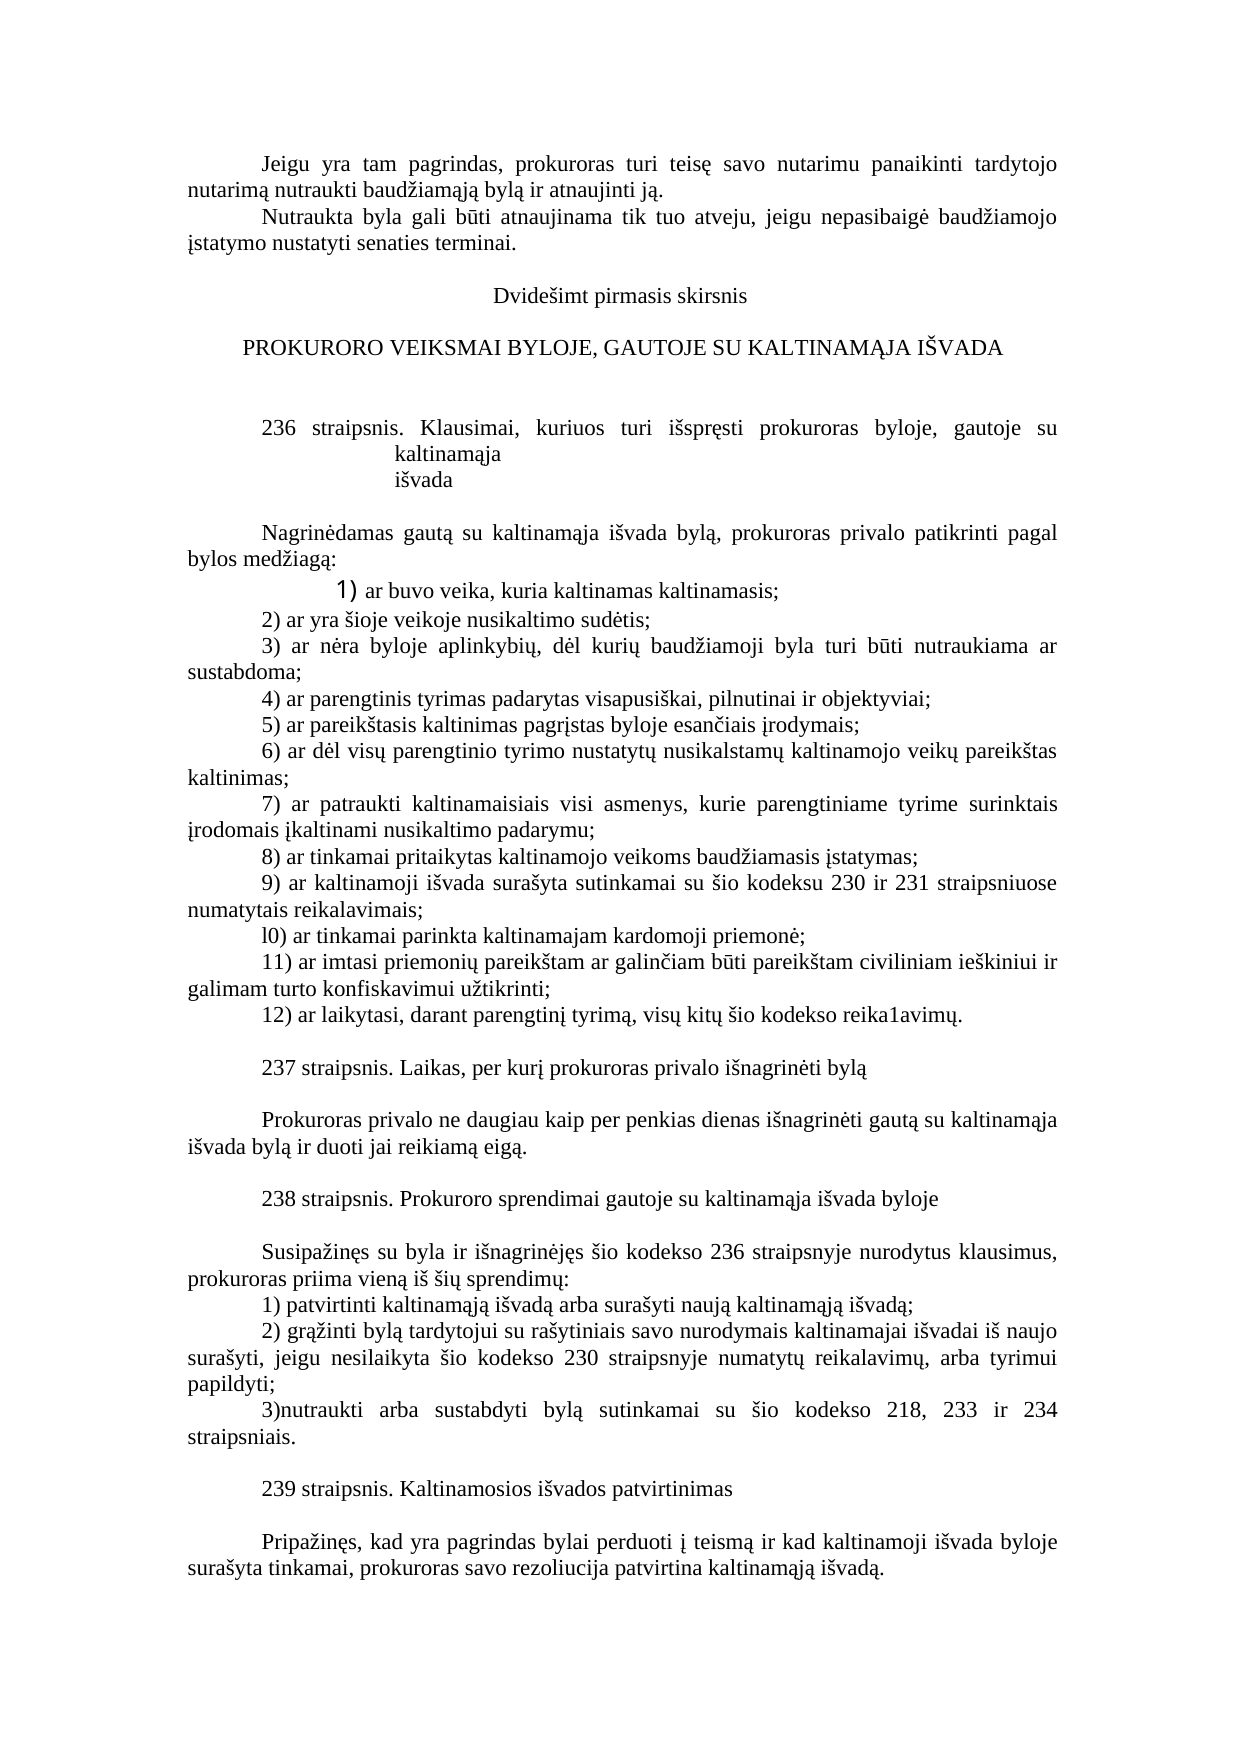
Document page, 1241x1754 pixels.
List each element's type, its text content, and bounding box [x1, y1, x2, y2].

text 236 straipsnis. Klausimai, kuriuos turi išspręsti prokuroras byloje, gautoje su kaltinamąja [261, 413, 1059, 466]
text 8) ar tinkamai pritaikytas kaltinamojo veikoms baudžiamasis įstatymas; [187, 843, 1059, 869]
text 4) ar parengtinis tyrimas padarytas visapusiškai, pilnutinai ir objektyviai; [187, 685, 1059, 711]
text 3)nutraukti arba sustabdyti bylą sutinkamai su šio kodekso 218, 233 ir 234 straipsniais. [187, 1396, 1059, 1449]
text Pripažinęs, kad yra pagrindas bylai perduoti į teismą ir kad kaltinamoji išvada byloje surašyta tinkamai, prokuroras savo rezoliucija patvirtina kaltinamąją išvadą. [187, 1528, 1059, 1581]
text 1) patvirtinti kaltinamąją išvadą arba surašyti naują kaltinamąją išvadą; [187, 1291, 1059, 1317]
text Jeigu yra tam pagrindas, prokuroras turi teisę savo nutarimu panaikinti tardytojo nutarimą nutraukti baudžiamąją bylą ir atnaujinti ją. [187, 150, 1059, 203]
text 239 straipsnis. Kaltinamosios išvados patvirtinimas [187, 1475, 1059, 1502]
text Susipažinęs su byla ir išnagrinėjęs šio kodekso 236 straipsnyje nurodytus klausimus, prokuroras priima vieną iš šių sprendimų: [187, 1238, 1059, 1291]
text 5) ar pareikštasis kaltinimas pagrįstas byloje esančiais įrodymais; [187, 711, 1059, 737]
list ar buvo veika, kuria kaltinamas kaltinamasis; [261, 572, 1059, 606]
text Nutraukta byla gali būti atnaujinama tik tuo atveju, jeigu nepasibaigė baudžiamojo įstatymo nustatyti senaties terminai. [187, 203, 1059, 255]
text 3) ar nėra byloje aplinkybių, dėl kurių baudžiamoji byla turi būti nutraukiama ar sustabdoma; [187, 632, 1059, 685]
text Prokuroras privalo ne daugiau kaip per penkias dienas išnagrinėti gautą su kaltinamąja išvada bylą ir duoti jai reikiamą eigą. [187, 1106, 1059, 1159]
text 238 straipsnis. Prokuroro sprendimai gautoje su kaltinamąja išvada byloje [187, 1186, 1059, 1212]
text išvada [394, 466, 1059, 493]
text 6) ar dėl visų parengtinio tyrimo nustatytų nusikalstamų kaltinamojo veikų pareikštas kaltinimas; [187, 737, 1059, 790]
text 237 straipsnis. Laikas, per kurį prokuroras privalo išnagrinėti bylą [187, 1054, 1059, 1080]
text Dvidešimt pirmasis skirsnis [187, 282, 1059, 308]
text 9) ar kaltinamoji išvada surašyta sutinkamai su šio kodeksu 230 ir 231 straipsniuose numatytais reikalavimais; [187, 869, 1059, 922]
text 2) grąžinti bylą tardytojui su rašytiniais savo nurodymais kaltinamajai išvadai iš naujo surašyti, jeigu nesilaikyta šio kodekso 230 straipsnyje numatytų reikalavimų, arba tyrimui papildyti; [187, 1317, 1059, 1396]
text 7) ar patraukti kaltinamaisiais visi asmenys, kurie parengtiniame tyrime surinktais įrodomais įkaltinami nusikaltimo padarymu; [187, 790, 1059, 843]
text 11) ar imtasi priemonių pareikštam ar galinčiam būti pareikštam civiliniam ieškiniui ir galimam turto konfiskavimui užtikrinti; [187, 948, 1059, 1001]
text 12) ar laikytasi, darant parengtinį tyrimą, visų kitų šio kodekso reika1avimų. [187, 1001, 1059, 1027]
text 2) ar yra šioje veikoje nusikaltimo sudėtis; [187, 606, 1059, 632]
text Nagrinėdamas gautą su kaltinamąja išvada bylą, prokuroras privalo patikrinti pagal bylos medžiagą: [187, 519, 1059, 572]
text l0) ar tinkamai parinkta kaltinamajam kardomoji priemonė; [187, 922, 1059, 948]
text PROKURORO VEIKSMAI BYLOJE, GAUTOJE SU KALTINAMĄJA IŠVADA [187, 334, 1059, 361]
